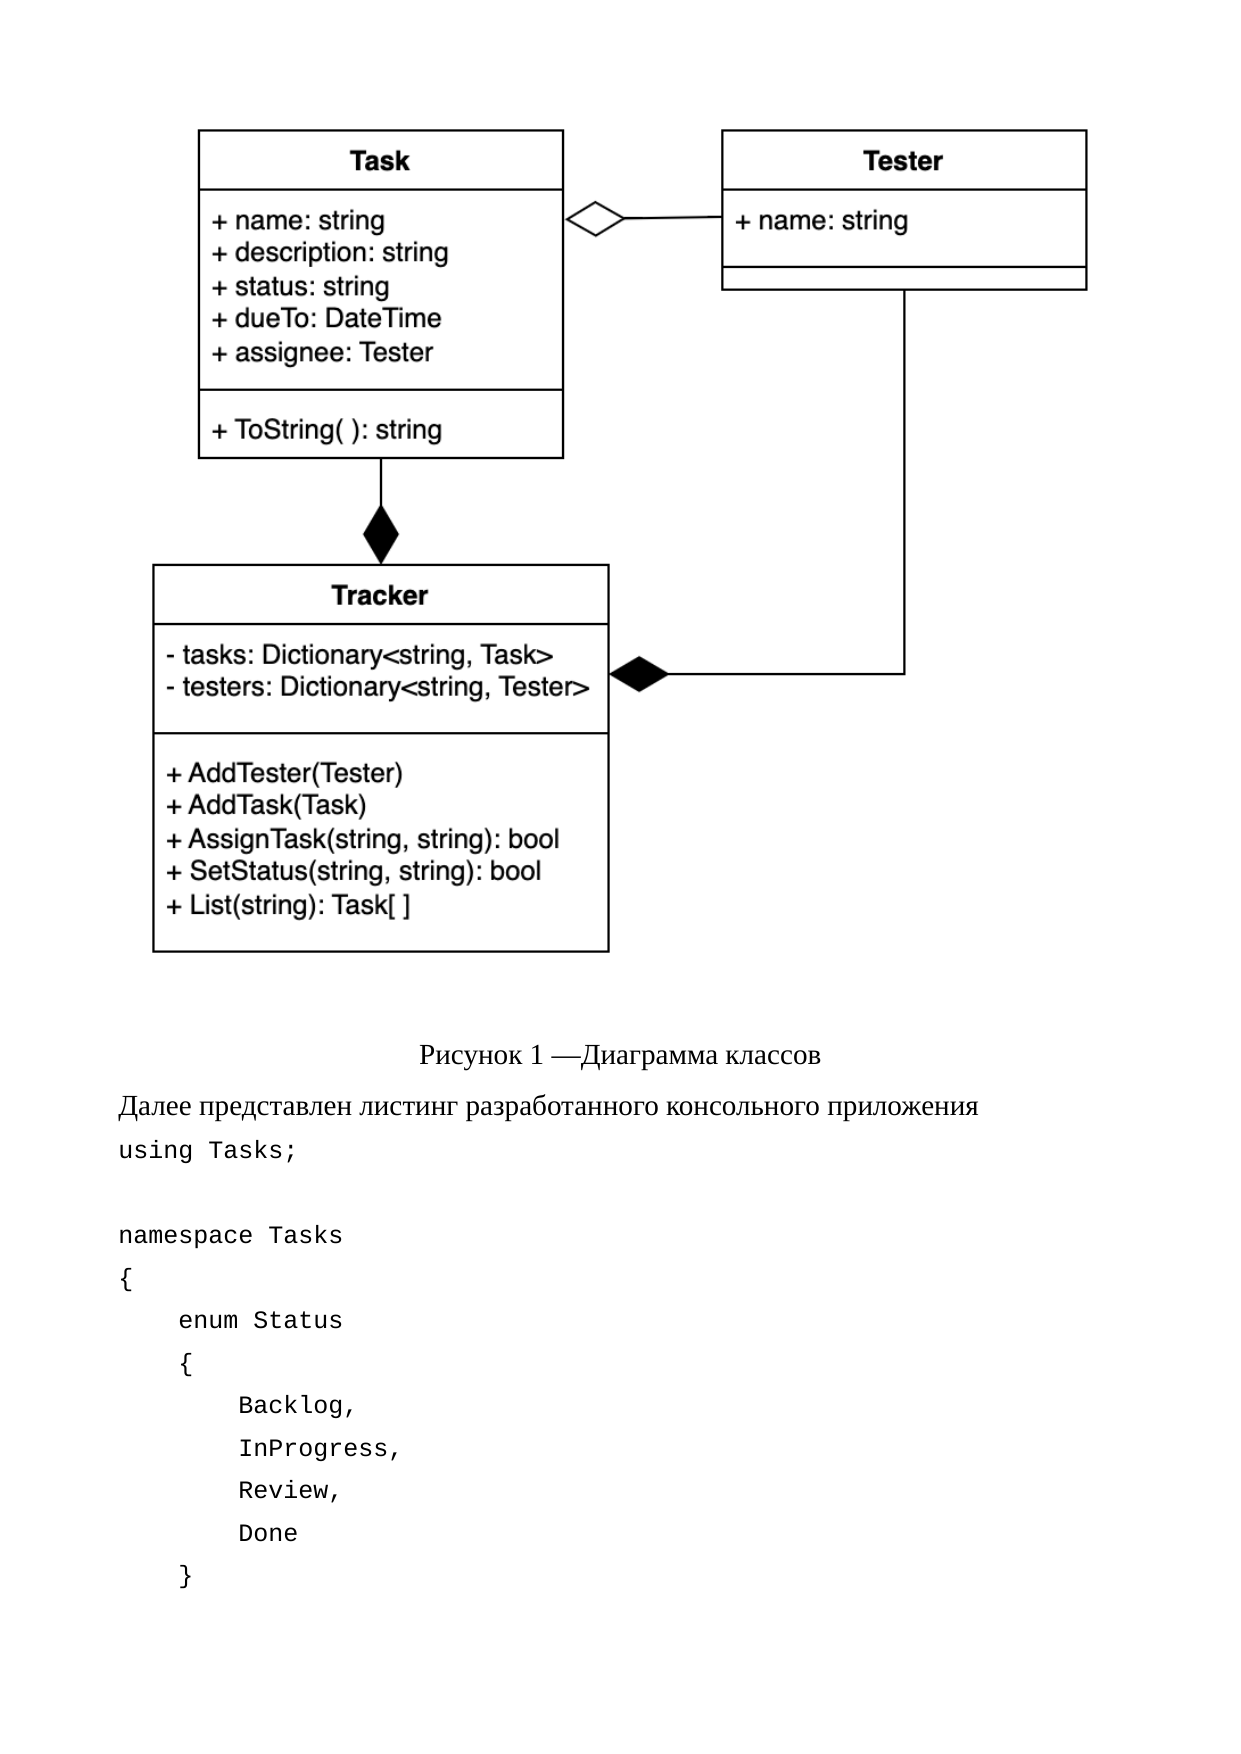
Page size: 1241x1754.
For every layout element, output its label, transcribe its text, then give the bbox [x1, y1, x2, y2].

text namespace Tasks [118, 1223, 1122, 1251]
text Далее представлен листинг разработанного консольного приложения [118, 1088, 1122, 1121]
text Рисунок 1 —Диаграмма классов [118, 1037, 1122, 1071]
text Review, [118, 1478, 1122, 1506]
text Backlog, [118, 1393, 1122, 1421]
text } [118, 1563, 1122, 1591]
picture [141, 118, 1099, 971]
text { [118, 1266, 1122, 1294]
text enum Status [118, 1308, 1122, 1336]
text InProgress, [118, 1436, 1122, 1464]
text Done [118, 1521, 1122, 1549]
text using Tasks; [118, 1138, 1122, 1166]
text { [118, 1351, 1122, 1379]
